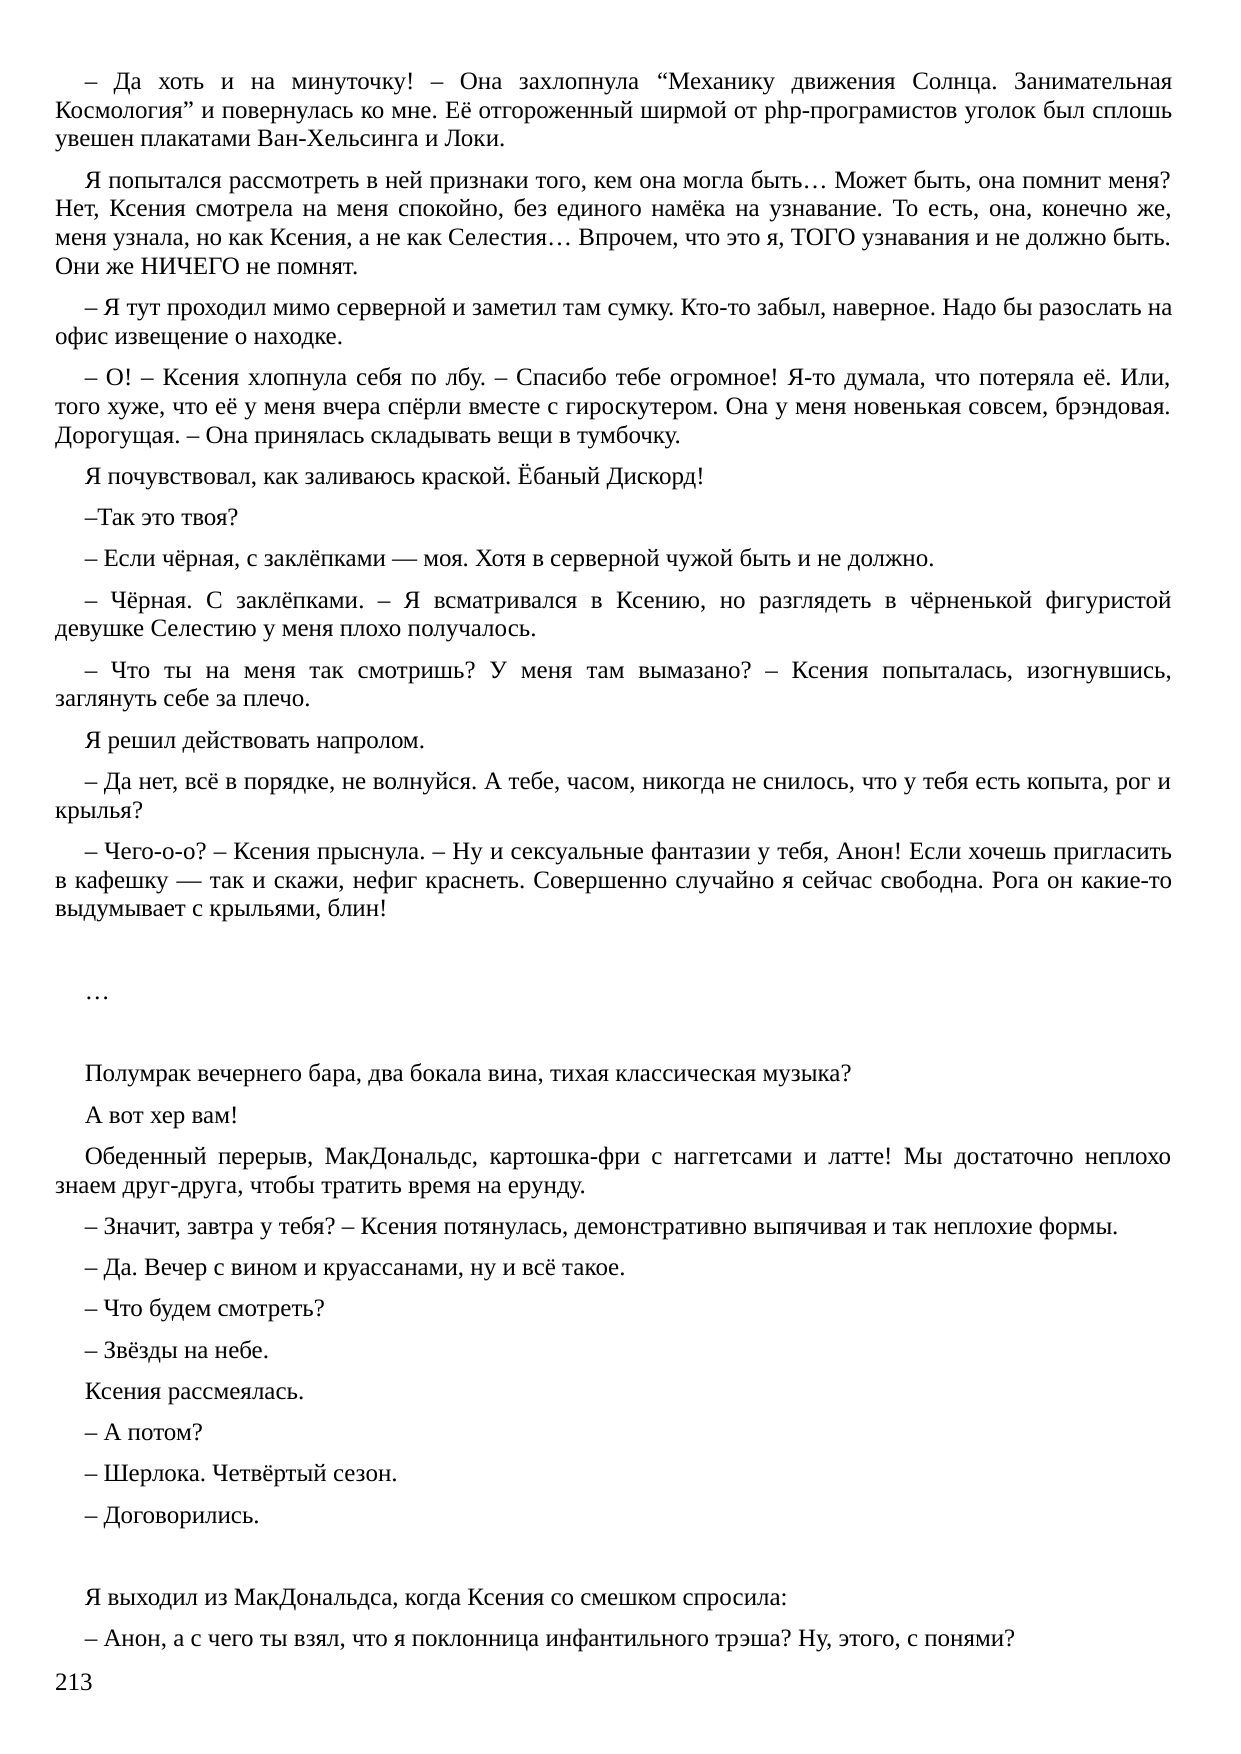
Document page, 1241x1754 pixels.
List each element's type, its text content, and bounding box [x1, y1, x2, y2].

text – Чёрная. С заклёпками. – Я всматривался в Ксению, но разглядеть в чёрненькой фигуристой девушке Селестию у меня плохо получалось. [55, 585, 1173, 642]
text – Чего-о-о? – Ксения прыснула. – Ну и сексуальные фантазии у тебя, Анон! Если хочешь пригласить в кафешку — так и скажи, нефиг краснеть. Совершенно случайно я сейчас свободна. Рога он какие-то выдумывает с крыльями, блин! [55, 836, 1173, 922]
text – Да хоть и на минуточку! – Она захлопнула “Механику движения Солнца. Занимательная Космология” и повернулась ко мне. Её отгороженный ширмой от php-програмистов уголок был сплошь увешен плакатами Ван-Хельсинга и Локи. [55, 66, 1173, 152]
text – Да нет, всё в порядке, не волнуйся. А тебе, часом, никогда не снилось, что у тебя есть копыта, рог и крылья? [55, 766, 1173, 823]
text – Звёзды на небе. [55, 1335, 1173, 1363]
text – Анон, а с чего ты взял, что я поклонница инфантильного трэша? Ну, этого, с понями? [55, 1623, 1173, 1652]
text Полумрак вечернего бара, два бокала вина, тихая классическая музыка? [55, 1058, 1173, 1087]
text … [55, 976, 1173, 1005]
text –Так это твоя? [55, 502, 1173, 531]
text Обеденный перерыв, МакДональдс, картошка-фри с наггетсами и латте! Мы достаточно неплохо знаем друг-друга, чтобы тратить время на ерунду. [55, 1141, 1173, 1198]
text – Что ты на меня так смотришь? У меня там вымазано? – Ксения попыталась, изогнувшись, заглянуть себе за плечо. [55, 655, 1173, 712]
text – О! – Ксения хлопнула себя по лбу. – Спасибо тебе огромное! Я-то думала, что потеряла её. Или, того хуже, что её у меня вчера спёрли вместе с гироскутером. Она у меня новенькая совсем, брэндовая. Дорогущая. – Она принялась складывать вещи в тумбочку. [55, 362, 1173, 448]
text – Шерлока. Четвёртый сезон. [55, 1458, 1173, 1487]
text Я выходил из МакДональдса, когда Ксения со смешком спросила: [55, 1582, 1173, 1611]
text – Я тут проходил мимо серверной и заметил там сумку. Кто-то забыл, наверное. Надо бы разослать на офис извещение о находке. [55, 292, 1173, 350]
text Я решил действовать напролом. [55, 725, 1173, 753]
text – Если чёрная, с заклёпками — моя. Хотя в серверной чужой быть и не должно. [55, 543, 1173, 572]
text – Что будем смотреть? [55, 1293, 1173, 1322]
text А вот хер вам! [55, 1100, 1173, 1128]
text – А потом? [55, 1417, 1173, 1446]
text – Значит, завтра у тебя? – Ксения потянулась, демонстративно выпячивая и так неплохие формы. [55, 1211, 1173, 1240]
text Ксения рассмеялась. [55, 1376, 1173, 1405]
text – Договорились. [55, 1500, 1173, 1528]
text – Да. Вечер с вином и круассанами, ну и всё такое. [55, 1252, 1173, 1281]
text Я попытался рассмотреть в ней признаки того, кем она могла быть… Может быть, она помнит меня? Нет, Ксения смотрела на меня спокойно, без единого намёка на узнавание. То есть, она, конечно же, меня узнала, но как Ксения, а не как Селестия… Впрочем, что это я, ТОГО узнавания и не должно быть. Они же НИЧЕГО не помнят. [55, 165, 1173, 280]
text Я почувствовал, как заливаюсь краской. Ёбаный Дискорд! [55, 461, 1173, 490]
